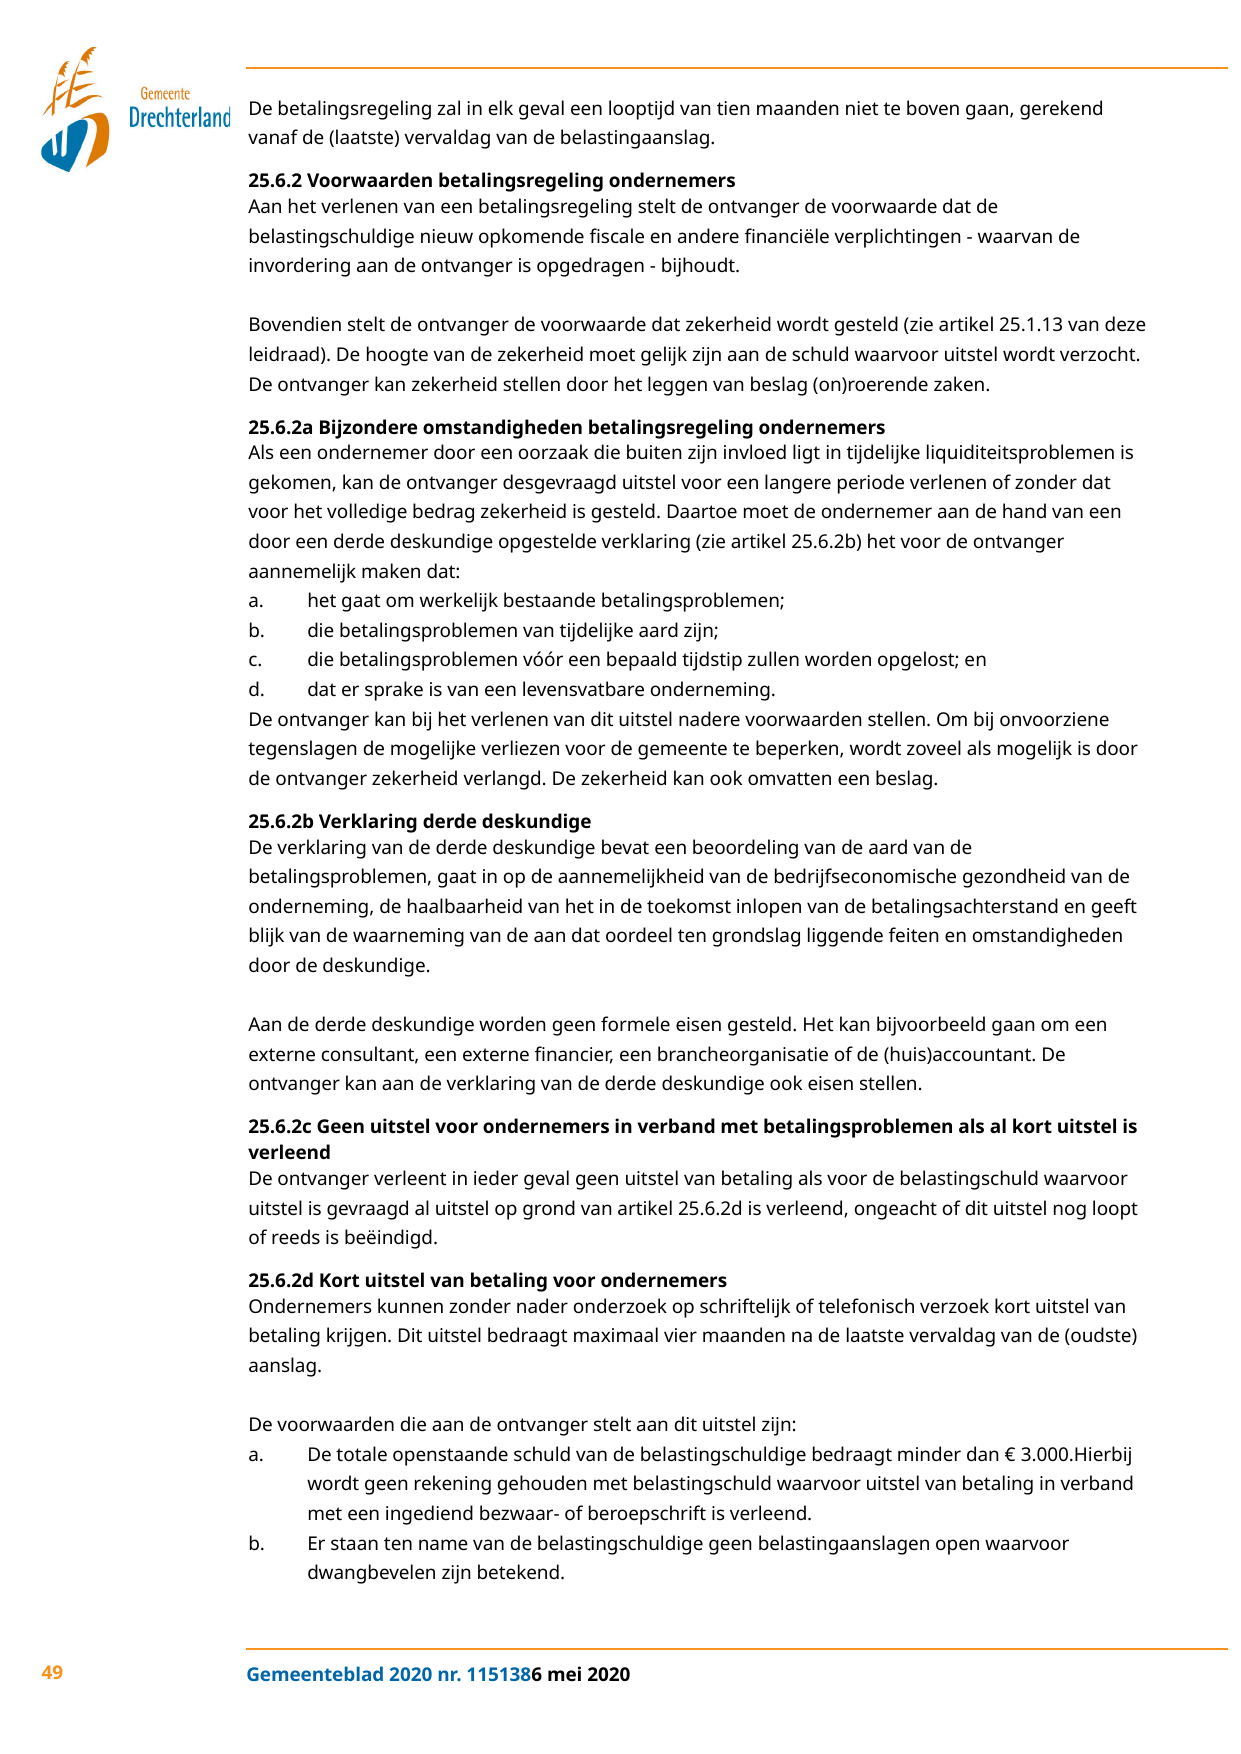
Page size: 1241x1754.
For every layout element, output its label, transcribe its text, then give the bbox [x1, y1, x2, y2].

text De ontvanger kan bij het verlenen van dit uitstel nadere voorwaarden stellen. Om bij onvoorziene tegenslagen de mogelijke verliezen voor de gemeente te beperken, wordt zoveel als mogelijk is door de ontvanger zekerheid verlangd. De zekerheid kan ook omvatten een beslag. [248, 706, 1152, 791]
text Als een ondernemer door een oorzaak die buiten zijn invloed ligt in tijdelijke liquiditeitsproblemen is gekomen, kan de ontvanger desgevraagd uitstel voor een langere periode verlenen of zonder dat voor het volledige bedrag zekerheid is gesteld. Daartoe moet de ondernemer aan de hand van een door een derde deskundige opgestelde verklaring (zie artikel 25.6.2b) het voor de ontvanger aannemelijk maken dat: [248, 439, 1152, 584]
list die betalingsproblemen van tijdelijke aard zijn; [248, 617, 1152, 643]
text De betalingsregeling zal in elk geval een looptijd van tien maanden niet te boven gaan, gerekend vanaf de (laatste) vervaldag van de belastingaanslag. [248, 95, 1152, 150]
picture [41, 158, 64, 172]
list het gaat om werkelijk bestaande betalingsproblemen; [248, 587, 1152, 613]
list De totale openstaande schuld van de belastingschuldige bedraagt minder dan € 3.000.Hierbij wordt geen rekening gehouden met belastingschuld waarvoor uitstel van betaling in verband met een ingediend bezwaar- of beroepschrift is verleend. [248, 1441, 1152, 1526]
text De ontvanger verleent in ieder geval geen uitstel van betaling als voor de belastingschuld waarvoor uitstel is gevraagd al uitstel op grond van artikel 25.6.2d is verleend, ongeacht of dit uitstel nog loopt of reeds is beëindigd. [248, 1165, 1152, 1250]
text Aan het verlenen van een betalingsregeling stelt de ontvanger de voorwaarde dat de belastingschuldige nieuw opkomende fiscale en andere financiële verplichtingen - waarvan de invordering aan de ontvanger is opgedragen - bijhoudt. [248, 193, 1152, 278]
picture [226, 115, 231, 124]
text 25.6.2a Bijzondere omstandigheden betalingsregeling ondernemers [248, 414, 1152, 439]
text De verklaring van de derde deskundige bevat een beoordeling van de aard van de betalingsproblemen, gaat in op de aannemelijkheid van de bedrijfseconomische gezondheid van de onderneming, de haalbaarheid van het in de toekomst inlopen van de betalingsachterstand en geeft blijk van de waarneming van de aan dat oordeel ten grondslag liggende feiten en omstandigheden door de deskundige. [248, 834, 1152, 978]
text 25.6.2c Geen uitstel voor ondernemers in verband met betalingsproblemen als al kort uitstel is verleend [248, 1114, 1152, 1165]
picture [41, 47, 231, 172]
text 25.6.2 Voorwaarden betalingsregeling ondernemers [248, 167, 1152, 193]
text 25.6.2b Verklaring derde deskundige [248, 808, 1152, 834]
text 25.6.2d Kort uitstel van betaling voor ondernemers [248, 1267, 1152, 1293]
list dat er sprake is van een levensvatbare onderneming. [248, 676, 1152, 702]
list Er staan ten name van de belastingschuldige geen belastingaanslagen open waarvoor dwangbevelen zijn betekend. [248, 1530, 1152, 1585]
text Aan de derde deskundige worden geen formele eisen gesteld. Het kan bijvoorbeeld gaan om een externe consultant, een externe financier, een brancheorganisatie of de (huis)accountant. De ontvanger kan aan de verklaring van de derde deskundige ook eisen stellen. [248, 1011, 1152, 1096]
text Ondernemers kunnen zonder nader onderzoek op schriftelijk of telefonisch verzoek kort uitstel van betaling krijgen. Dit uitstel bedraagt maximaal vier maanden na de laatste vervaldag van de (oudste) aanslag. [248, 1293, 1152, 1378]
text Bovendien stelt de ontvanger de voorwaarde dat zekerheid wordt gesteld (zie artikel 25.1.13 van deze leidraad). De hoogte van de zekerheid moet gelijk zijn aan de schuld waarvoor uitstel wordt verzocht. De ontvanger kan zekerheid stellen door het leggen van beslag (on)roerende zaken. [248, 312, 1152, 396]
list die betalingsproblemen vóór een bepaald tijdstip zullen worden opgelost; en [248, 647, 1152, 672]
text De voorwaarden die aan de ontvanger stelt aan dit uitstel zijn: [248, 1411, 1152, 1437]
